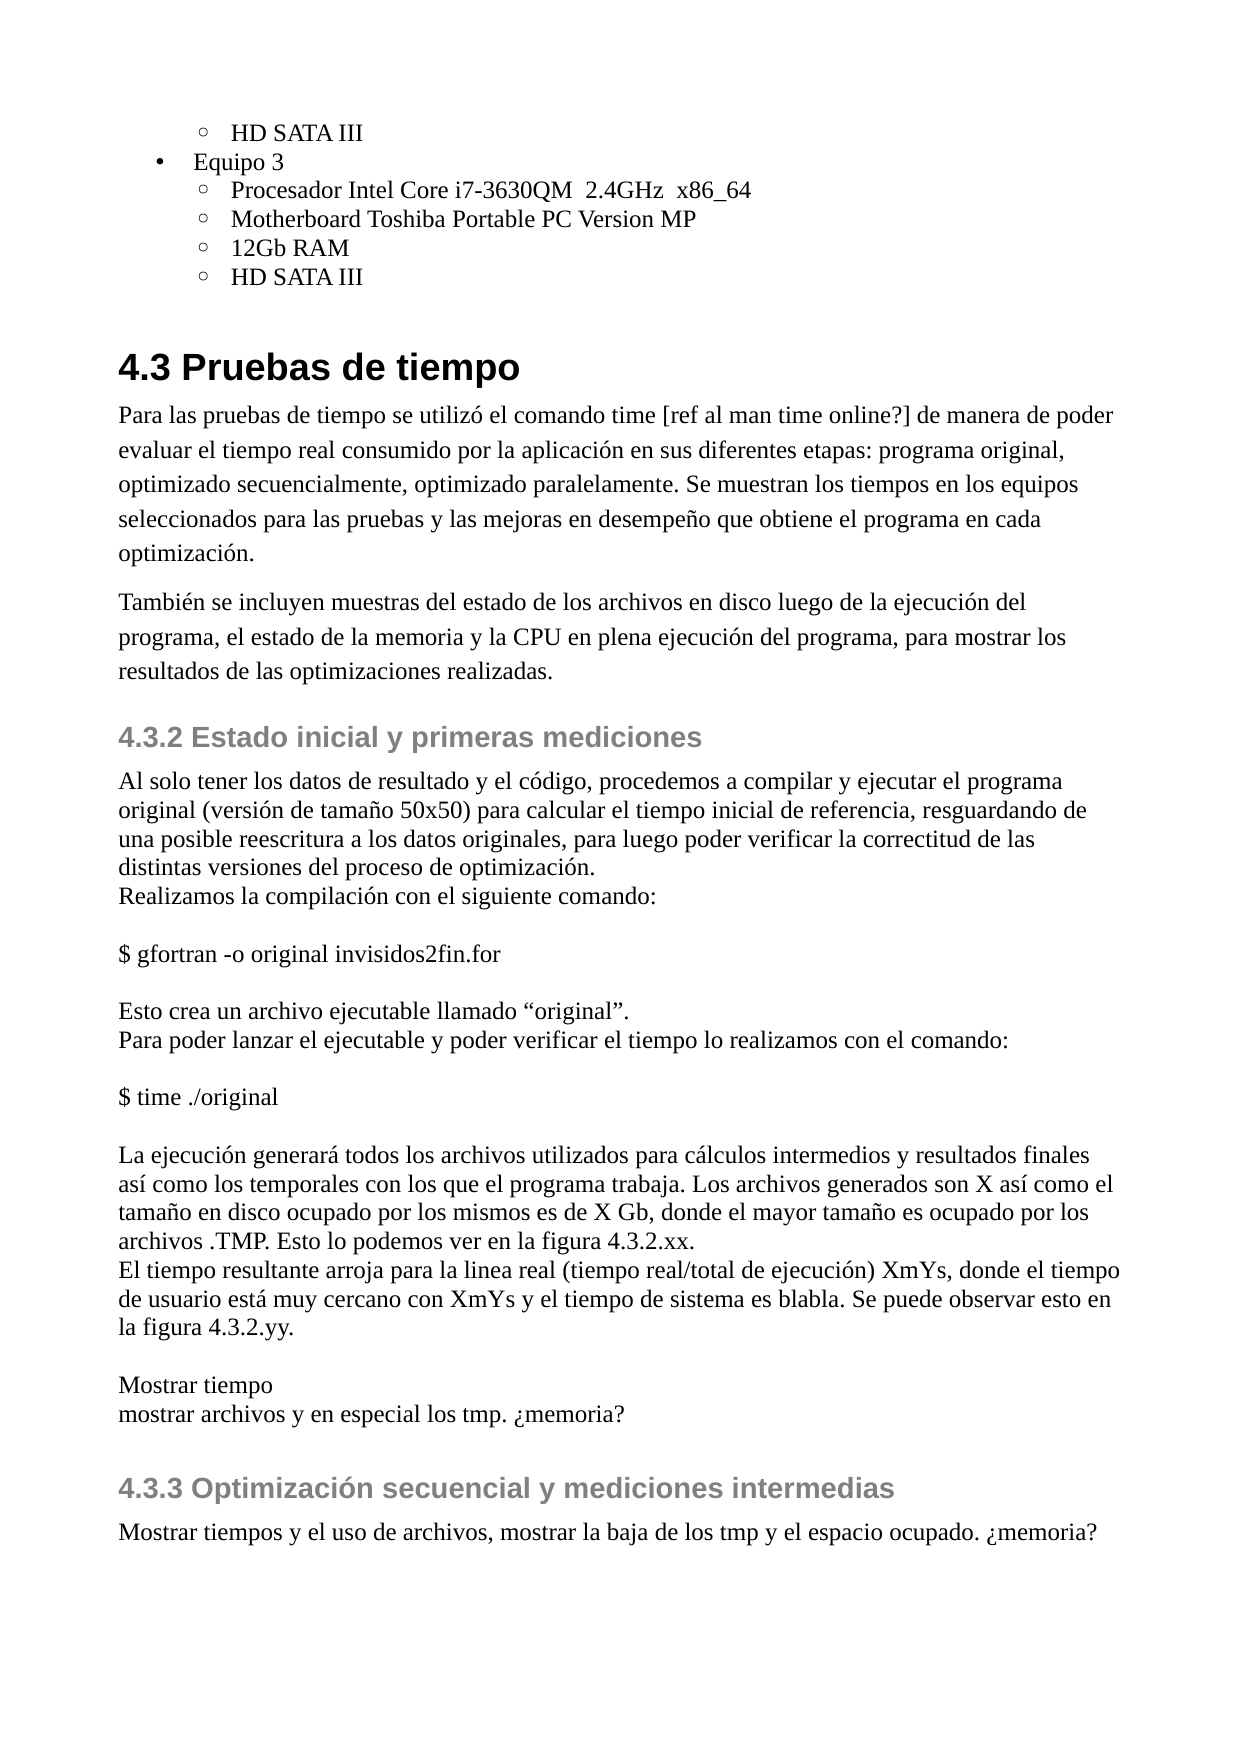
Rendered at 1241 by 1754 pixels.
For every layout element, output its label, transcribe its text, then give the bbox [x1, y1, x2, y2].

text Mostrar tiempo [118, 1370, 1122, 1399]
text $ gfortran -o original invisidos2fin.for [118, 939, 1122, 967]
text Para poder lanzar el ejecutable y poder verificar el tiempo lo realizamos con el comando: [118, 1025, 1122, 1054]
text Al solo tener los datos de resultado y el código, procedemos a compilar y ejecutar el programa original (versión de tamaño 50x50) para calcular el tiempo inicial de referencia, resguardando de una posible reescritura a los datos originales, para luego poder verificar la correctitud de las distintas versiones del proceso de optimización. [118, 766, 1122, 881]
subtitle 4.3.2 Estado inicial y primeras mediciones [118, 720, 1122, 754]
list HD SATA III [193, 262, 1122, 291]
list HD SATA III [193, 118, 1122, 147]
text Esto crea un archivo ejecutable llamado “original”. [118, 996, 1122, 1025]
list Procesador Intel Core i7-3630QM 2.4GHz x86_64 [193, 176, 1122, 204]
text También se incluyen muestras del estado de los archivos en disco luego de la ejecución del programa, el estado de la memoria y la CPU en plena ejecución del programa, para mostrar los resultados de las optimizaciones realizadas. [118, 587, 1122, 685]
text Para las pruebas de tiempo se utilizó el comando time [ref al man time online?] de manera de poder evaluar el tiempo real consumido por la aplicación en sus diferentes etapas: programa original, optimizado secuencialmente, optimizado paralelamente. Se muestran los tiempos en los equipos seleccionados para las pruebas y las mejoras en desempeño que obtiene el programa en cada optimización. [118, 401, 1122, 567]
subtitle 4.3 Pruebas de tiempo [118, 344, 1122, 388]
text El tiempo resultante arroja para la linea real (tiempo real/total de ejecución) XmYs, donde el tiempo de usuario está muy cercano con XmYs y el tiempo de sistema es blabla. Se puede observar esto en la figura 4.3.2.yy. [118, 1255, 1122, 1341]
list Motherboard Toshiba Portable PC Version MP [193, 204, 1122, 233]
text $ time ./original [118, 1082, 1122, 1111]
text La ejecución generará todos los archivos utilizados para cálculos intermedios y resultados finales así como los temporales con los que el programa trabaja. Los archivos generados son X así como el tamaño en disco ocupado por los mismos es de X Gb, donde el mayor tamaño es ocupado por los archivos .TMP. Esto lo podemos ver en la figura 4.3.2.xx. [118, 1140, 1122, 1255]
list 12Gb RAM [193, 233, 1122, 262]
text Mostrar tiempos y el uso de archivos, mostrar la baja de los tmp y el espacio ocupado. ¿memoria? [118, 1517, 1122, 1546]
text Realizamos la compilación con el siguiente comando: [118, 881, 1122, 910]
text mostrar archivos y en especial los tmp. ¿memoria? [118, 1399, 1122, 1427]
list Equipo 3 [156, 147, 1122, 176]
subtitle 4.3.3 Optimización secuencial y mediciones intermedias [118, 1471, 1122, 1504]
